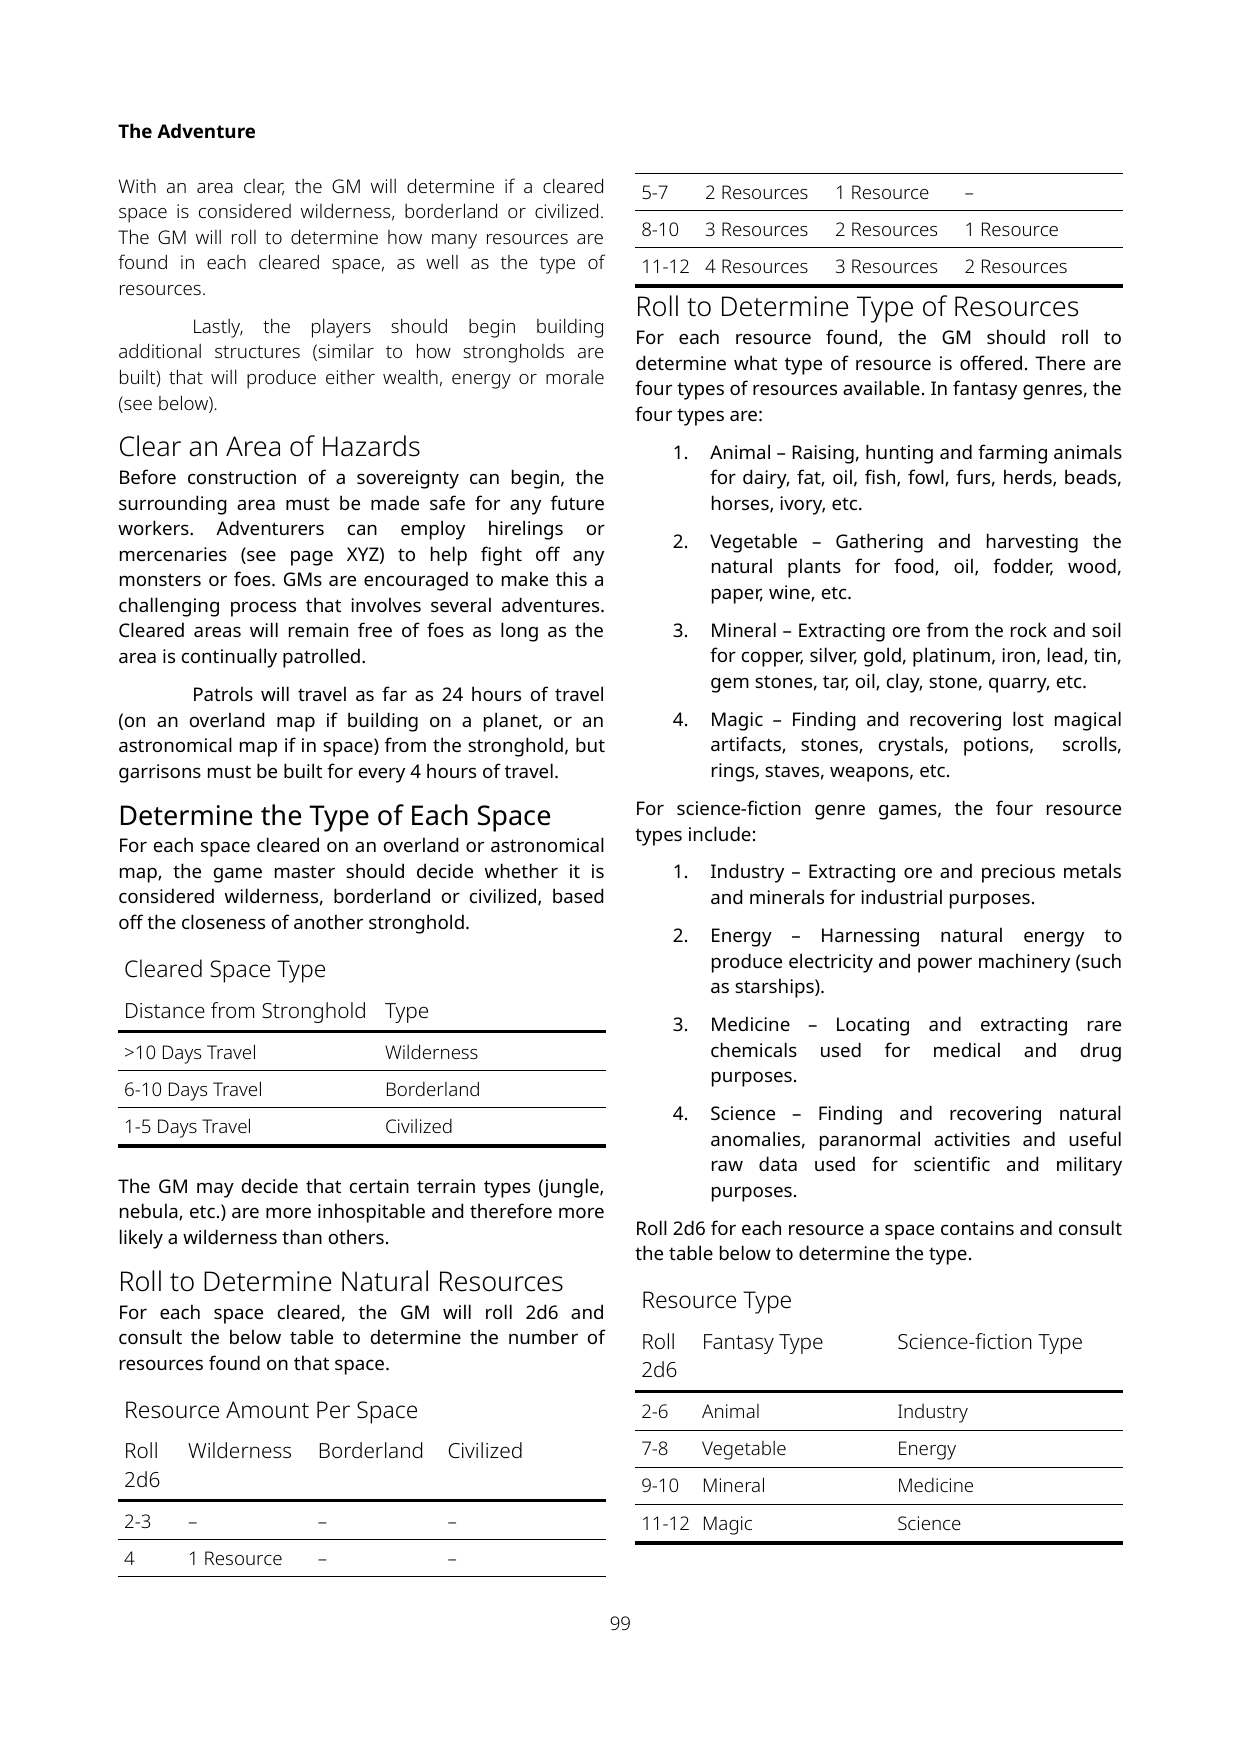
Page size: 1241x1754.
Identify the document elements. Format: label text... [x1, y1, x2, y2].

table_cell 2-3 [118, 1502, 182, 1539]
table_cell Borderland [379, 1071, 606, 1107]
table_cell 4 Resources [699, 248, 829, 284]
table_cell Science [891, 1505, 1123, 1541]
table_cell 9-10 [635, 1468, 696, 1504]
table_cell – [442, 1502, 606, 1539]
list Animal – Raising, hunting and farming animals for dairy, fat, oil, fish, fowl, furs, herds, beads, horses, ivory, etc. [673, 439, 1122, 516]
table_cell 6-10 Days Travel [118, 1071, 379, 1107]
table_cell 11-12 [635, 248, 699, 284]
text Before construction of a sovereignty can begin, the surrounding area must be made safe for any future workers. Adventurers can employ hirelings or mercenaries (see page XYZ) to help fight off any monsters or foes. GMs are encouraged to make this a challenging process that involves several adventures. Cleared areas will remain free of foes as long as the area is continually patrolled. [118, 465, 605, 669]
table_cell Fantasy Type [696, 1321, 891, 1390]
table_cell 2 Resources [829, 211, 959, 247]
list Mineral – Extracting ore from the rock and soil for copper, silver, gold, platinum, iron, lead, tin, gem stones, tar, oil, clay, stone, quarry, etc. [673, 617, 1122, 694]
table_cell Animal [696, 1393, 891, 1430]
text Determine the Type of Each Space [118, 796, 605, 833]
list Science – Finding and recovering natural anomalies, paranormal activities and useful raw data used for scientific and military purposes. [673, 1101, 1122, 1203]
table_cell 7-8 [635, 1431, 696, 1467]
table_cell Roll 2d6 [635, 1321, 696, 1390]
table_cell 4 [118, 1540, 182, 1576]
table_cell 1-5 Days Travel [118, 1108, 379, 1144]
text For each space cleared on an overland or astronomical map, the game master should decide whether it is considered wilderness, borderland or civilized, based off the closeness of another stronghold. [118, 833, 605, 935]
text Roll to Determine Natural Resources [118, 1262, 605, 1299]
table_cell Civilized [442, 1431, 606, 1499]
table_cell – [442, 1540, 606, 1576]
table_cell 3 Resources [699, 211, 829, 247]
text Roll 2d6 for each resource a space contains and consult the table below to determine the type. [635, 1215, 1122, 1266]
table_header Resource Type [635, 1279, 1123, 1321]
table_cell Industry [891, 1393, 1123, 1430]
text For each space cleared, the GM will roll 2d6 and consult the below table to determine the number of resources found on that space. [118, 1299, 605, 1376]
table_cell Medicine [891, 1468, 1123, 1504]
list Industry – Extracting ore and precious metals and minerals for industrial purposes. [673, 859, 1122, 910]
table_cell – [312, 1540, 442, 1576]
list Vegetable – Gathering and harvesting the natural plants for food, oil, fodder, wood, paper, wine, etc. [673, 528, 1122, 605]
table_cell 11-12 [635, 1505, 696, 1541]
table_cell 5-7 [635, 174, 699, 210]
table_cell – [959, 174, 1123, 210]
table_header Cleared Space Type [118, 948, 606, 990]
table_cell >10 Days Travel [118, 1033, 379, 1070]
table_cell 2 Resources [959, 248, 1123, 284]
table_cell Vegetable [696, 1431, 891, 1467]
table_cell – [312, 1502, 442, 1539]
table_cell 3 Resources [829, 248, 959, 284]
text For science-fiction genre games, the four resource types include: [635, 795, 1122, 846]
text The GM may decide that certain terrain types (jungle, nebula, etc.) are more inhospitable and therefore more likely a wilderness than others. [118, 1148, 605, 1250]
table_cell Type [379, 990, 606, 1030]
text With an area clear, the GM will determine if a cleared space is considered wilderness, borderland or civilized. The GM will roll to determine how many resources are found in each cleared space, as well as the type of resources. [118, 173, 605, 301]
table_cell 2-6 [635, 1393, 696, 1430]
table_cell Mineral [696, 1468, 891, 1504]
table_cell Wilderness [182, 1431, 312, 1499]
table_cell Borderland [312, 1431, 442, 1499]
list Magic – Finding and recovering lost magical artifacts, stones, crystals, potions, scrolls, rings, staves, weapons, etc. [673, 706, 1122, 783]
table_cell Science-fiction Type [891, 1321, 1123, 1390]
table_cell 8-10 [635, 211, 699, 247]
table_header Resource Amount Per Space [118, 1388, 606, 1431]
text Lastly, the players should begin building additional structures (similar to how strongholds are built) that will produce either wealth, energy or morale (see below). [118, 313, 605, 415]
text Clear an Area of Hazards [118, 428, 605, 465]
table_cell Wilderness [379, 1033, 606, 1070]
table_cell Distance from Stronghold [118, 990, 379, 1030]
table_cell Energy [891, 1431, 1123, 1467]
text For each resource found, the GM should roll to determine what type of resource is offered. There are four types of resources available. In fantasy genres, the four types are: [635, 324, 1122, 427]
table_cell – [182, 1502, 312, 1539]
text Patrols will travel as far as 24 hours of travel (on an overland map if building on a planet, or an astronomical map if in space) from the stronghold, but garrisons must be built for every 4 hours of travel. [118, 681, 605, 783]
table_cell 1 Resource [959, 211, 1123, 247]
text [635, 1545, 1122, 1570]
table_cell 2 Resources [699, 174, 829, 210]
table_cell Civilized [379, 1108, 606, 1144]
list Medicine – Locating and extracting rare chemicals used for medical and drug purposes. [673, 1011, 1122, 1088]
table_cell Magic [696, 1505, 891, 1541]
list Energy – Harnessing natural energy to produce electricity and power machinery (such as starships). [673, 922, 1122, 999]
table_cell Roll 2d6 [118, 1431, 182, 1499]
table_cell 1 Resource [182, 1540, 312, 1576]
table_cell 1 Resource [829, 174, 959, 210]
text Roll to Determine Type of Resources [635, 288, 1122, 324]
